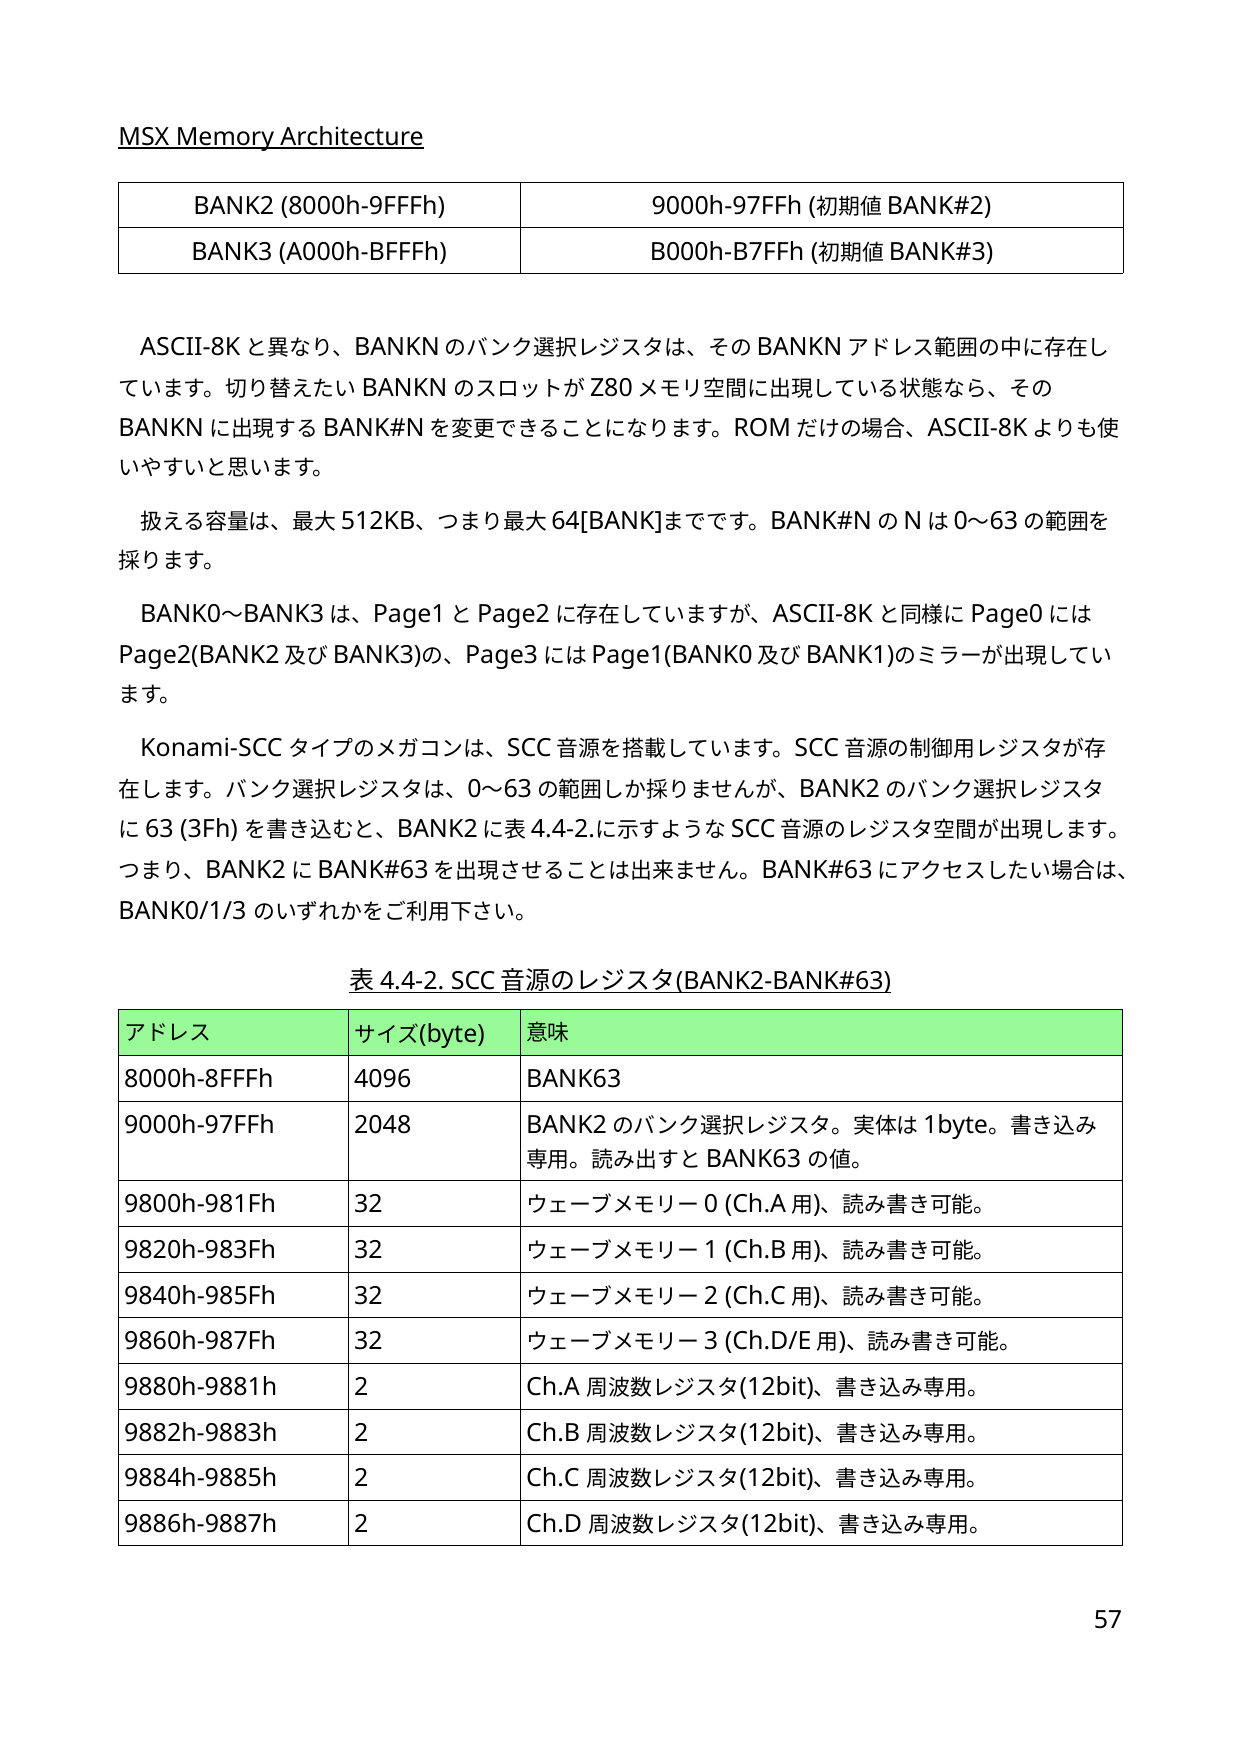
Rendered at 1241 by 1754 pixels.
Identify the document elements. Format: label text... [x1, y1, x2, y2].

table_cell ウェーブメモリー0 (Ch.A用)、読み書き可能。 [521, 1181, 1122, 1226]
table_cell 8000h-8FFFh [119, 1056, 348, 1101]
table_cell 32 [349, 1181, 520, 1226]
table_header アドレス [119, 1010, 348, 1055]
table_cell Ch.D 周波数レジスタ(12bit)、書き込み専用。 [521, 1501, 1122, 1545]
text ASCII-8Kと異なり、BANKNのバンク選択レジスタは、そのBANKNアドレス範囲の中に存在しています。切り替えたい BANKN のスロットが Z80メモリ空間に出現している状態なら、そのBANKNに出現するBANK#Nを変更できることになります。ROMだけの場合、ASCII-8Kよりも使いやすいと思います。 [118, 328, 1122, 482]
table_cell BANK3 (A000h-BFFFh) [119, 228, 520, 273]
table_cell 9800h-981Fh [119, 1181, 348, 1226]
text BANK0～BANK3は、Page1とPage2に存在していますが、ASCII-8Kと同様に Page0にはPage2(BANK2及びBANK3)の、Page3にはPage1(BANK0及びBANK1)のミラーが出現しています。 [118, 596, 1122, 708]
table_cell 2 [349, 1364, 520, 1408]
table_cell BANK63 [521, 1056, 1122, 1101]
table_cell 32 [349, 1318, 520, 1363]
table_cell 9820h-983Fh [119, 1227, 348, 1272]
table_cell ウェーブメモリー2 (Ch.C用)、読み書き可能。 [521, 1273, 1122, 1317]
table_cell 9882h-9883h [119, 1410, 348, 1454]
table_cell 9880h-9881h [119, 1364, 348, 1408]
table_cell 2 [349, 1455, 520, 1500]
table_cell Ch.A 周波数レジスタ(12bit)、書き込み専用。 [521, 1364, 1122, 1408]
table_cell 32 [349, 1227, 520, 1272]
table_cell BANK2のバンク選択レジスタ。実体は1byte。書き込み専用。読み出すと BANK63 の値。 [521, 1102, 1122, 1180]
table_header 意味 [521, 1010, 1122, 1055]
table_cell BANK2 (8000h-9FFFh) [119, 183, 520, 227]
text 扱える容量は、最大512KB、つまり最大64[BANK]までです。BANK#NのNは0～63の範囲を採ります。 [118, 503, 1122, 575]
text 表 4.4-2. SCC音源のレジスタ(BANK2-BANK#63) [118, 961, 1122, 997]
table_cell 9860h-987Fh [119, 1318, 348, 1363]
table_cell 2048 [349, 1102, 520, 1180]
table_cell ウェーブメモリー1 (Ch.B用)、読み書き可能。 [521, 1227, 1122, 1272]
table_cell 9840h-985Fh [119, 1273, 348, 1317]
table_cell 9000h-97FFh (初期値 BANK#2) [521, 183, 1123, 227]
table_cell Ch.C 周波数レジスタ(12bit)、書き込み専用。 [521, 1455, 1122, 1500]
table_cell 4096 [349, 1056, 520, 1101]
table_cell Ch.B 周波数レジスタ(12bit)、書き込み専用。 [521, 1410, 1122, 1454]
table_cell 9000h-97FFh [119, 1102, 348, 1180]
table_cell 9884h-9885h [119, 1455, 348, 1500]
table_cell B000h-B7FFh (初期値 BANK#3) [521, 228, 1123, 273]
table_cell 32 [349, 1273, 520, 1317]
table_cell 2 [349, 1501, 520, 1545]
table_header サイズ(byte) [349, 1010, 520, 1055]
text Konami-SCCタイプのメガコンは、SCC音源を搭載しています。SCC音源の制御用レジスタが存在します。バンク選択レジスタは、0～63の範囲しか採りませんが、BANK2のバンク選択レジスタに 63 (3Fh) を書き込むと、BANK2に表4.4-2.に示すようなSCC音源のレジスタ空間が出現します。つまり、BANK2にBANK#63を出現させることは出来ません。BANK#63にアクセスしたい場合は、BANK0/1/3 のいずれかをご利用下さい。 [118, 729, 1122, 927]
table_cell ウェーブメモリー3 (Ch.D/E用)、読み書き可能。 [521, 1318, 1122, 1363]
table_cell 2 [349, 1410, 520, 1454]
table_cell 9886h-9887h [119, 1501, 348, 1545]
